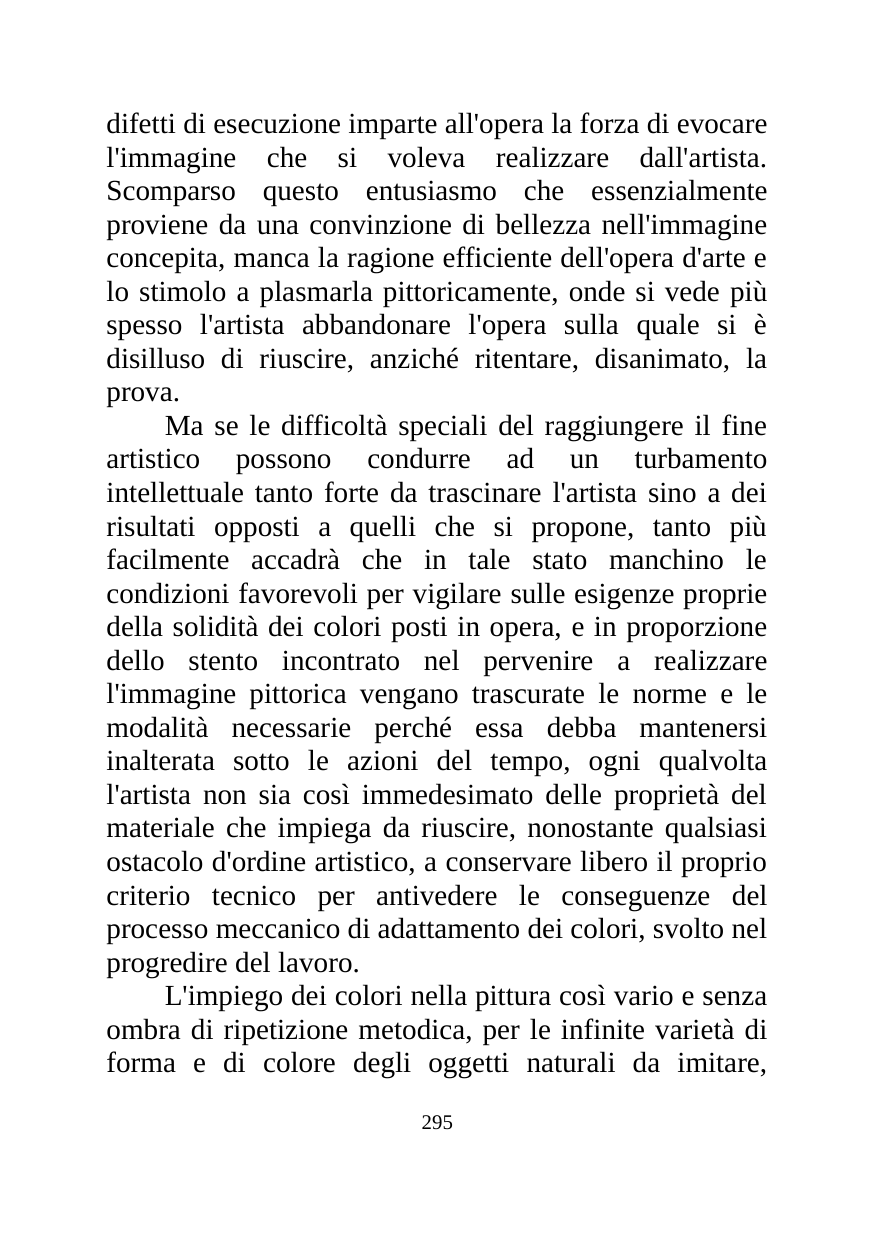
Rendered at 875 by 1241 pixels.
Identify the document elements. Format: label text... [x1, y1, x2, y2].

text L'impiego dei colori nella pittura così vario e senza ombra di ripetizione metodica, per le infinite varietà di forma e di colore degli oggetti naturali da imitare, [106, 978, 768, 1079]
text difetti di esecuzione imparte all'opera la forza di evocare l'immagine che si voleva realizzare dall'artista. Scomparso questo entusiasmo che essenzialmente proviene da una convinzione di bellezza nell'immagine concepita, manca la ragione efficiente dell'opera d'arte e lo stimolo a plasmarla pittoricamente, onde si vede più spesso l'artista abbandonare l'opera sulla quale si è disilluso di riuscire, anziché ritentare, disanimato, la prova. [106, 106, 768, 408]
text Ma se le difficoltà speciali del raggiungere il fine artistico possono condurre ad un turbamento intellettuale tanto forte da trascinare l'artista sino a dei risultati opposti a quelli che si propone, tanto più facilmente accadrà che in tale stato manchino le condizioni favorevoli per vigilare sulle esigenze proprie della solidità dei colori posti in opera, e in proporzione dello stento incontrato nel pervenire a realizzare l'immagine pittorica vengano trascurate le norme e le modalità necessarie perché essa debba mantenersi inalterata sotto le azioni del tempo, ogni qualvolta l'artista non sia così immedesimato delle proprietà del materiale che impiega da riuscire, nonostante qualsiasi ostacolo d'ordine artistico, a conservare libero il proprio criterio tecnico per antivedere le conseguenze del processo meccanico di adattamento dei colori, svolto nel progredire del lavoro. [106, 408, 768, 978]
